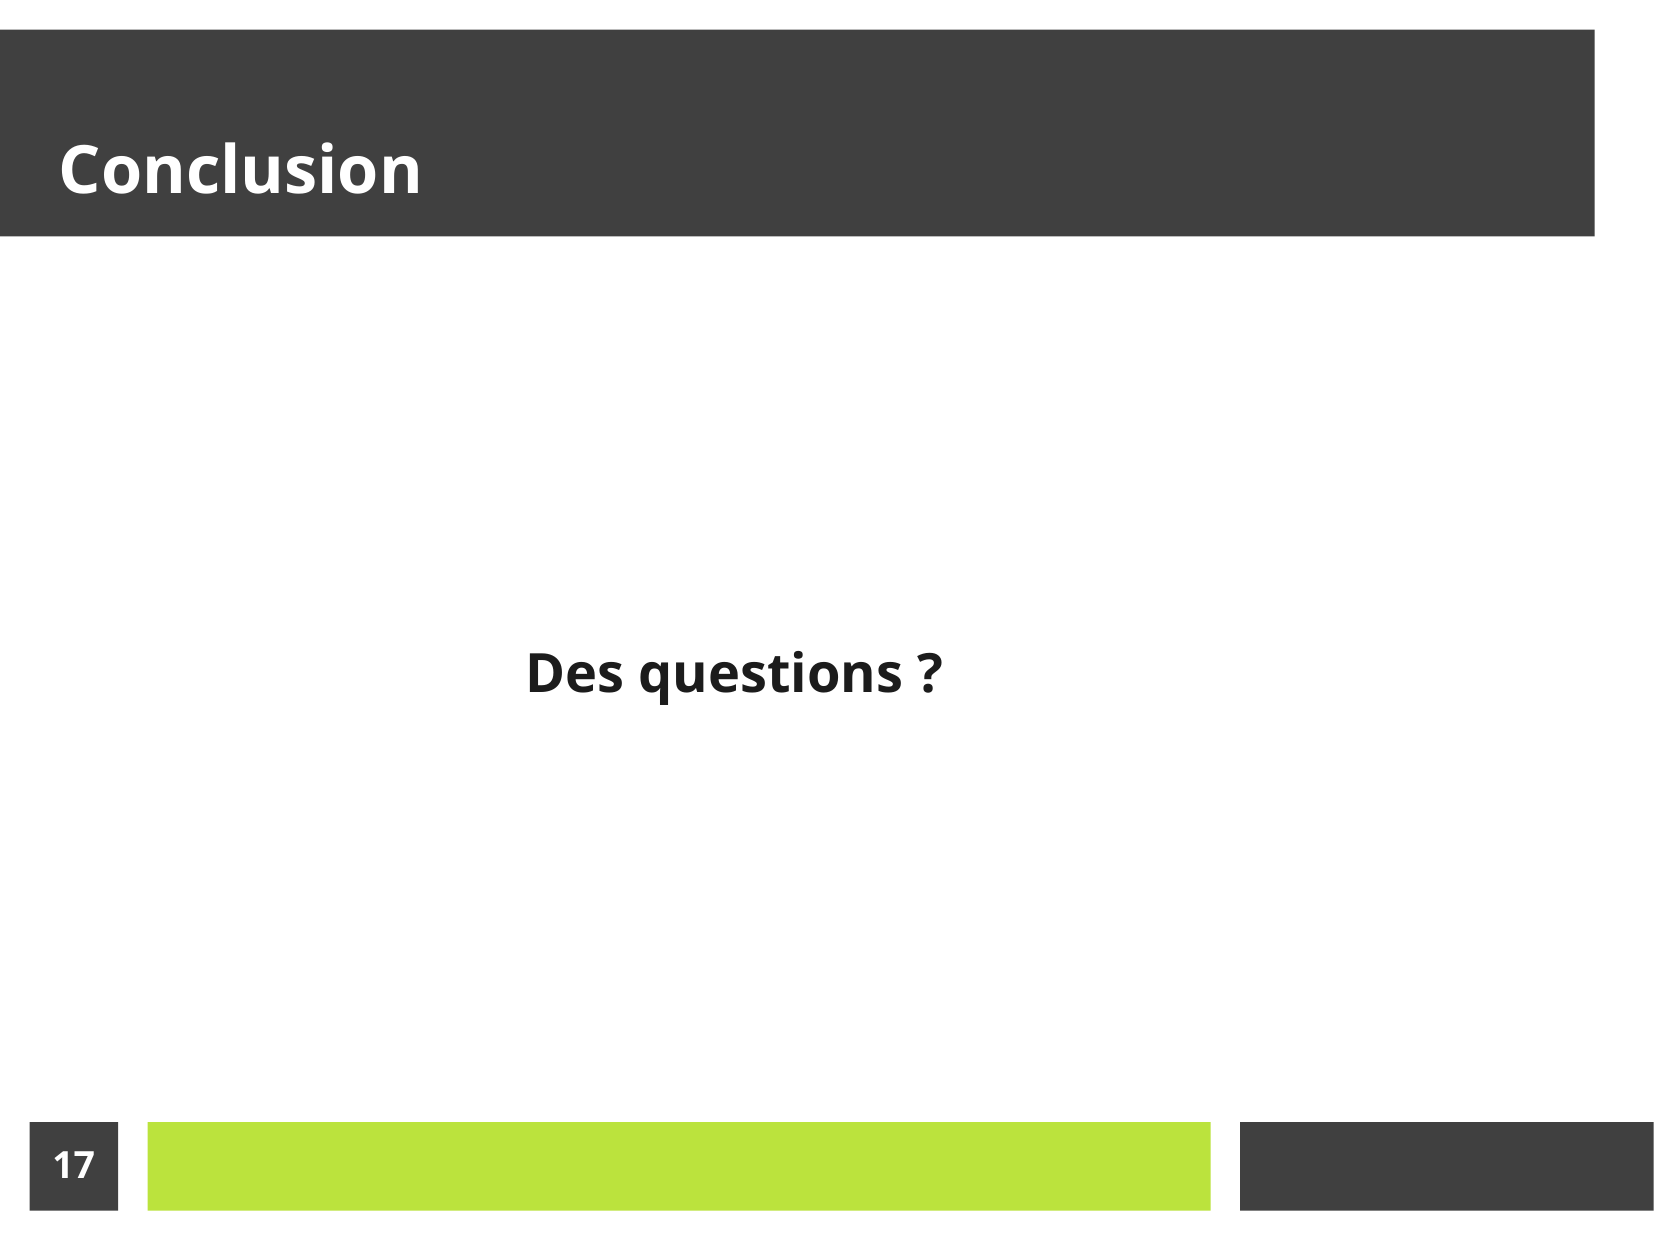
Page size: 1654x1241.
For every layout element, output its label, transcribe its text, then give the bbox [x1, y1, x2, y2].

title Conclusion [59, 59, 1595, 207]
text_box [29, 1122, 119, 1211]
list Des questions ? [525, 637, 1028, 733]
